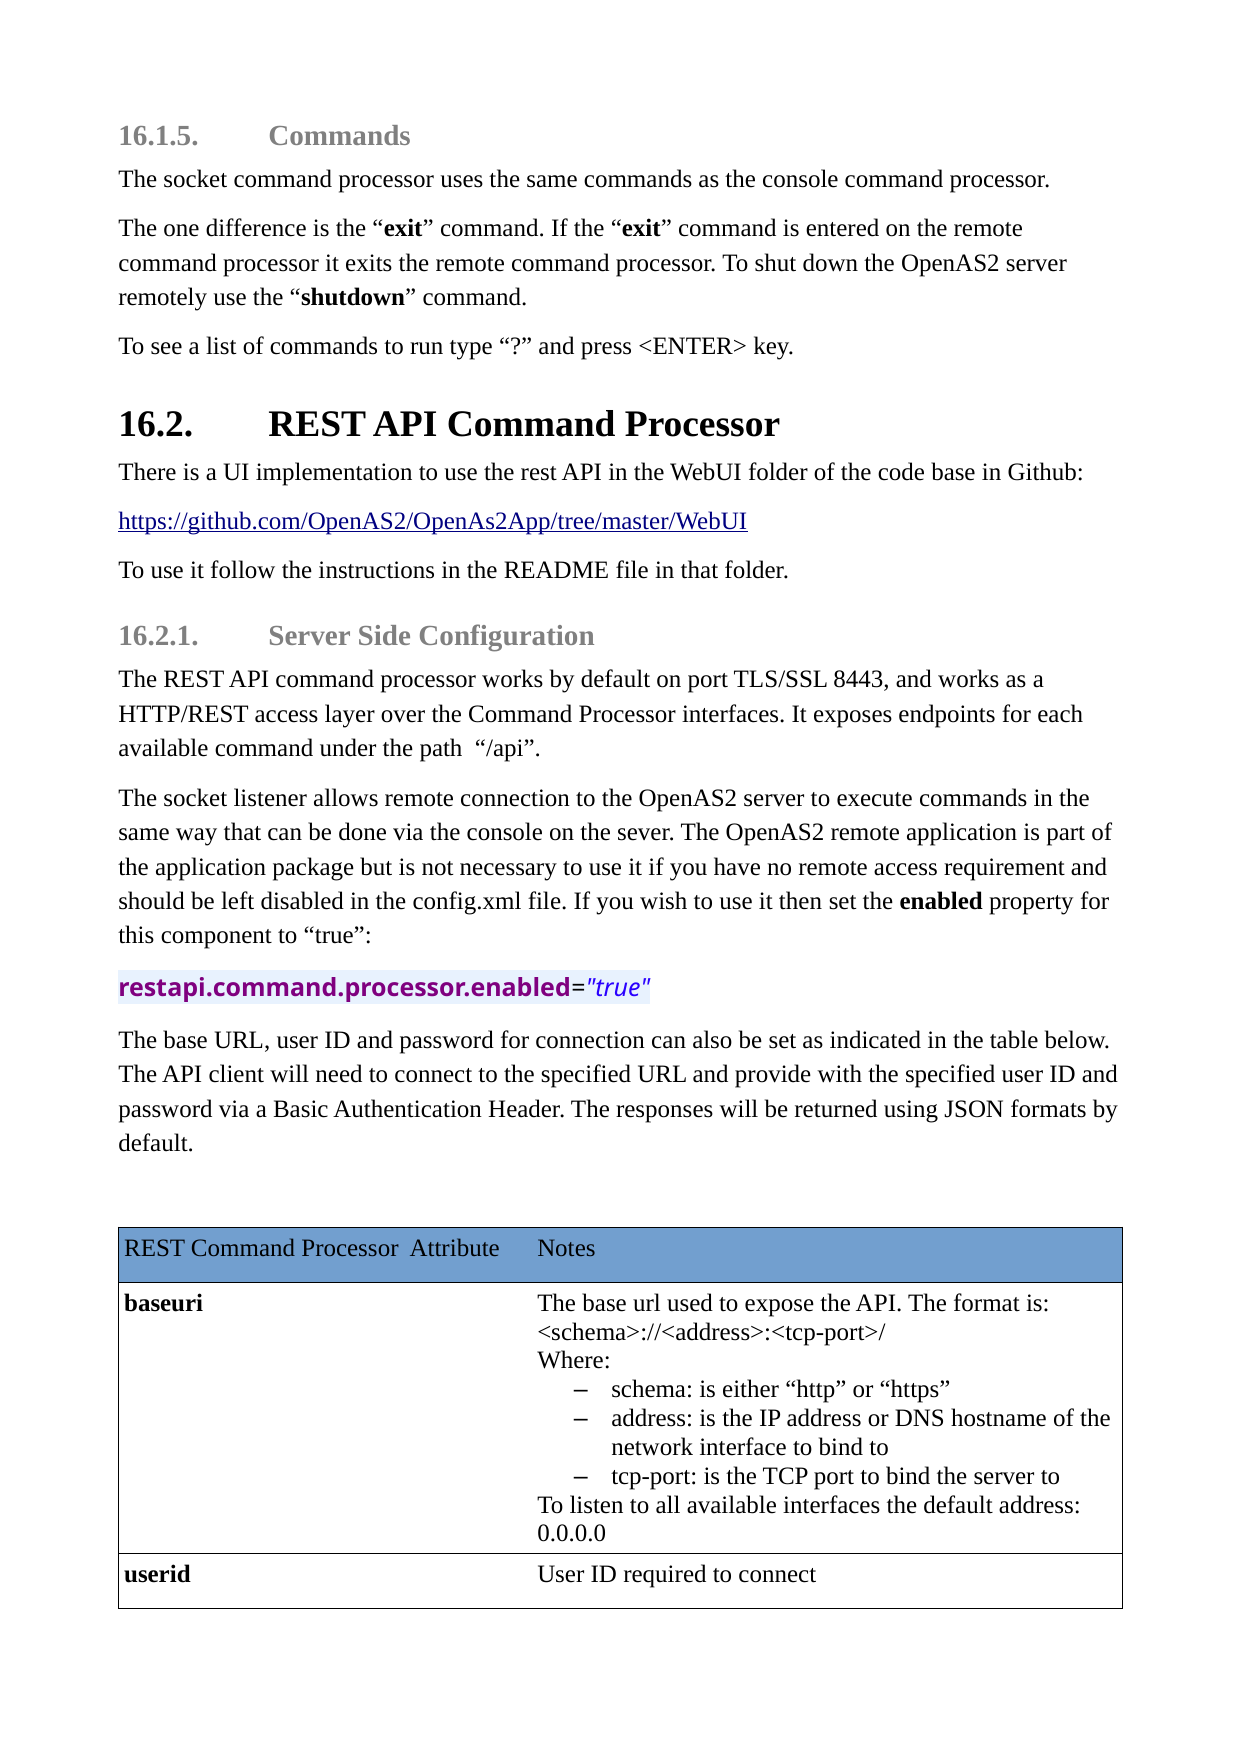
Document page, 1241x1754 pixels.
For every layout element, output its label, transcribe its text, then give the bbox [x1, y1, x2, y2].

text To see a list of commands to run type “?” and press <ENTER> key. [118, 331, 1122, 360]
text The socket command processor uses the same commands as the console command processor. [118, 164, 1122, 193]
table_cell baseuri [119, 1283, 531, 1553]
text The REST API command processor works by default on port TLS/SSL 8443, and works as a HTTP/REST access layer over the Command Processor interfaces. It exposes endpoints for each available command under the path “/api”. [118, 664, 1122, 762]
table_header Notes [531, 1228, 1122, 1282]
text The base URL, user ID and password for connection can also be set as indicated in the table below. The API client will need to connect to the specified URL and provide with the specified user ID and password via a Basic Authentication Header. The responses will be returned using JSON formats by default. [118, 1025, 1122, 1157]
subtitle REST API Command Processor [118, 401, 1122, 444]
text The socket listener allows remote connection to the OpenAS2 server to execute commands in the same way that can be done via the console on the sever. The OpenAS2 remote application is part of the application package but is not necessary to use it if you have no remote access requirement and should be left disabled in the config.xml file. If you wish to use it then set the enabled property for this component to “true”: [118, 783, 1122, 949]
table_cell User ID required to connect [531, 1554, 1122, 1608]
text The one difference is the “exit” command. If the “exit” command is entered on the remote command processor it exits the remote command processor. To shut down the OpenAS2 server remotely use the “shutdown” command. [118, 213, 1122, 311]
text There is a UI implementation to use the rest API in the WebUI folder of the code base in Github: [118, 457, 1122, 486]
table_cell userid [119, 1554, 531, 1608]
table_header REST Command Processor Attribute [119, 1228, 531, 1282]
text To use it follow the instructions in the README file in that folder. [118, 555, 1122, 584]
table_cell The base url used to expose the API. The format is: <schema>://<address>:<tcp-port>/ Where: schema: is either “http” or “https” address: is the IP address or DNS hostname of the network interface to bind to tcp-port: is the TCP port to bind the server to To listen to all available interfaces the default address: 0.0.0.0 [531, 1283, 1122, 1553]
subtitle Commands [118, 118, 1122, 152]
text https://github.com/OpenAS2/OpenAs2App/tree/master/WebUI [118, 506, 1122, 534]
subtitle Server Side Configuration [118, 618, 1122, 652]
text restapi.command.processor.enabled="true" [118, 969, 1122, 1004]
